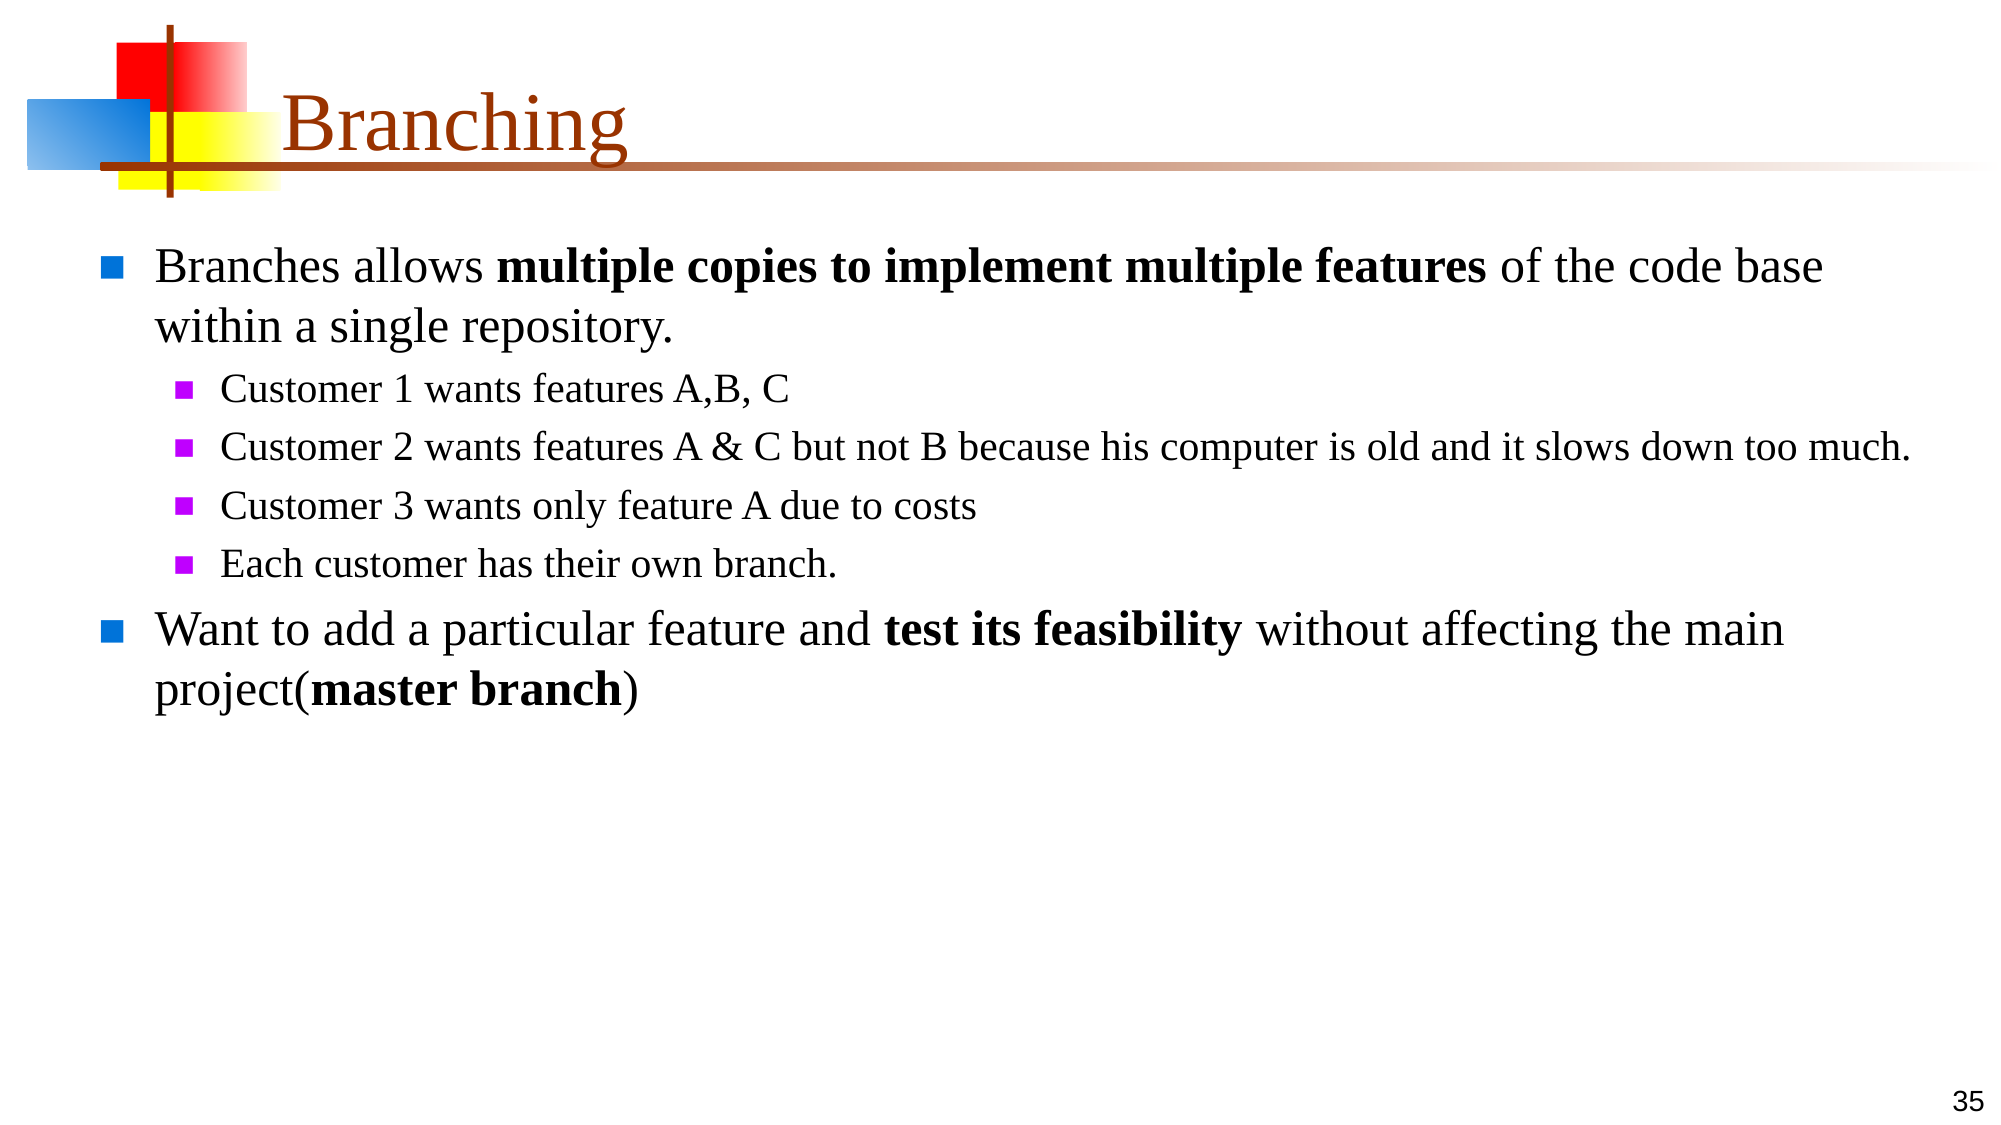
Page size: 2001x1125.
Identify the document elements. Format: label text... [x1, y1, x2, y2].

title Branching [266, 37, 1972, 175]
text_box [1583, 1049, 2000, 1125]
list Branches allows multiple copies to implement multiple features of the code base within a single repository. Customer 1 wants features A,B, C Customer 2 wants features A & C but not B because his computer is old and it slows down too much. Customer 3 wants only feature A due to costs Each customer has their own branch. Want to add a particular feature and test its feasibility without affecting the main project(master branch) [83, 224, 1959, 1006]
